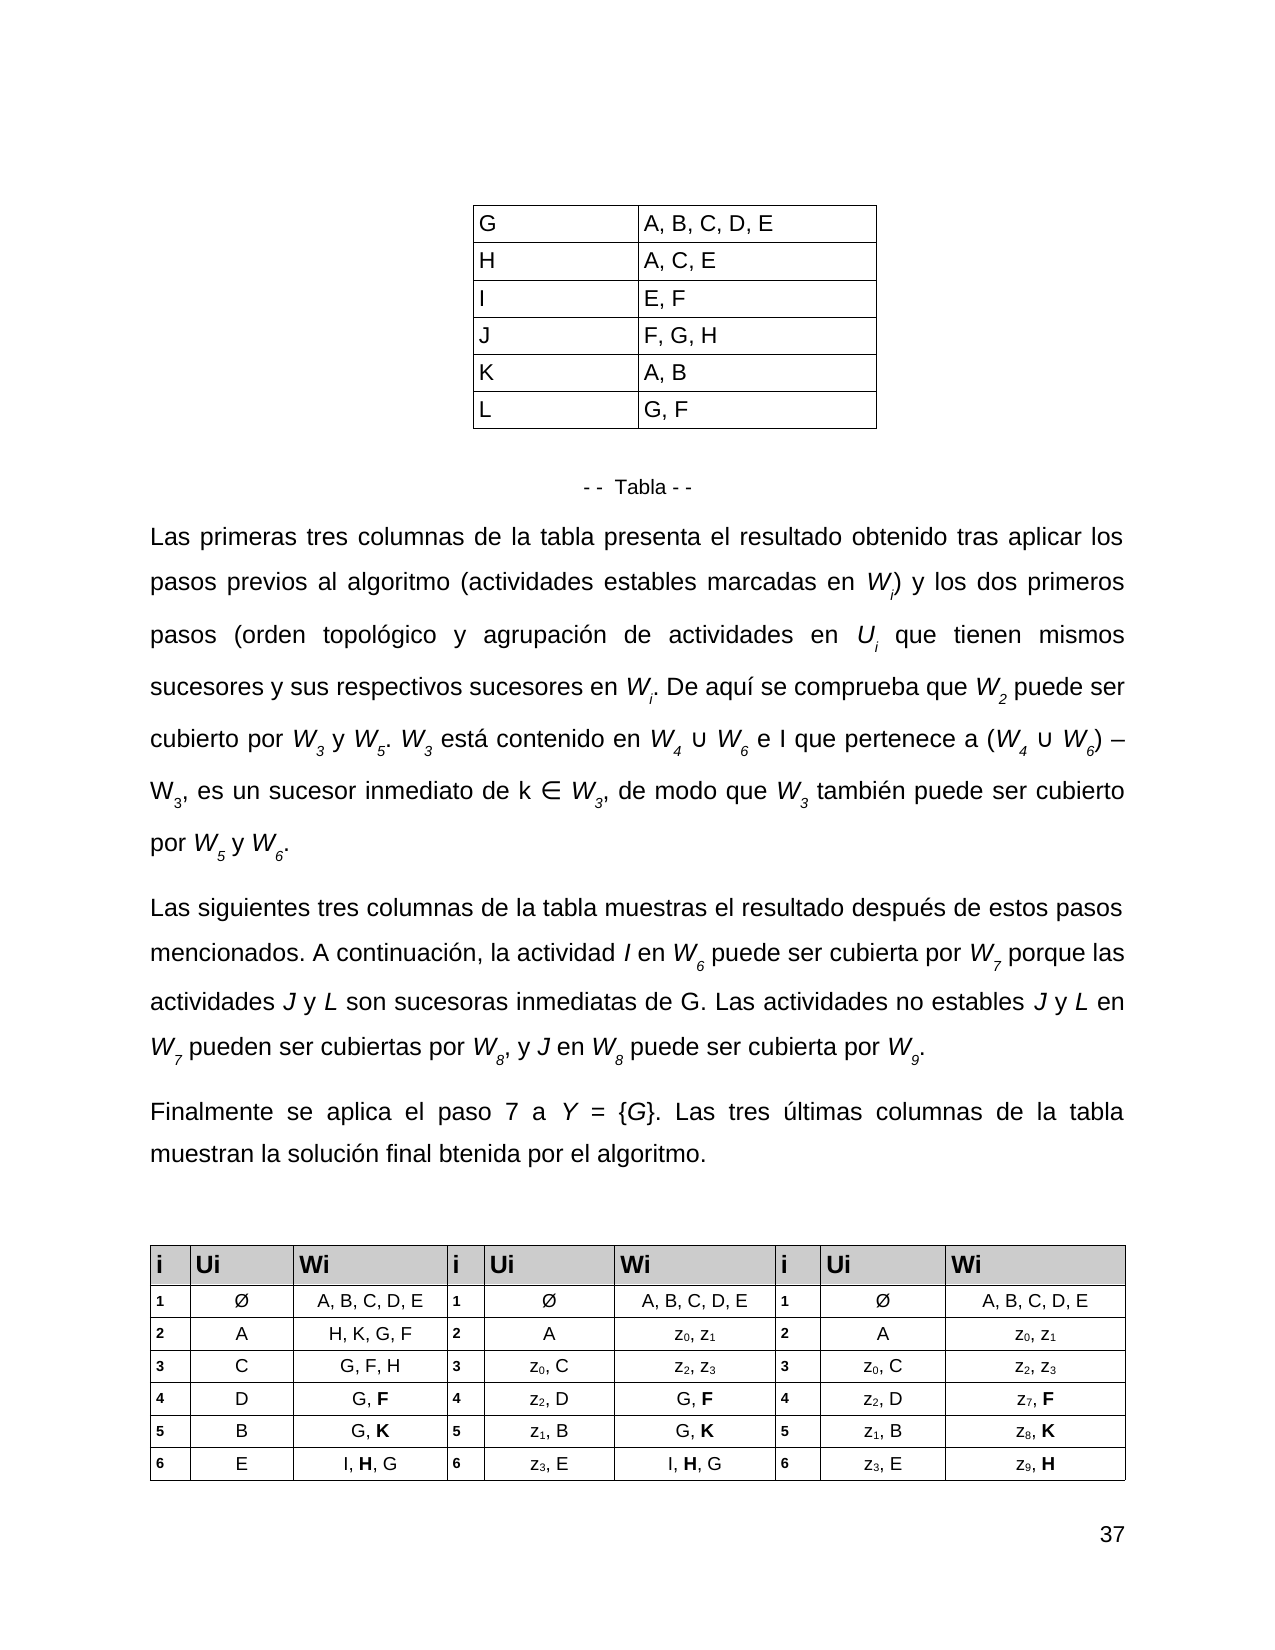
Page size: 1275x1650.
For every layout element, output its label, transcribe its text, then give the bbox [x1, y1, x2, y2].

text - - Tabla - - [150, 476, 1125, 499]
table_cell C [191, 1351, 293, 1382]
table_cell A [821, 1318, 945, 1349]
table_cell 2 [151, 1318, 190, 1349]
table_cell z0, C [485, 1351, 614, 1382]
table_cell z2, z3 [615, 1351, 775, 1382]
table_cell G, F [615, 1383, 775, 1414]
table_cell A, B, C, D, E [615, 1286, 775, 1317]
table_cell A, B, C, D, E [639, 206, 876, 242]
table_cell 3 [151, 1351, 190, 1382]
table_cell 5 [448, 1416, 484, 1447]
table_cell 2 [448, 1318, 484, 1349]
table_header i [776, 1246, 820, 1284]
table_header Wi [946, 1246, 1125, 1284]
table_cell B [191, 1416, 293, 1447]
table_cell z2, z3 [946, 1351, 1125, 1382]
table_cell I [474, 281, 638, 317]
table_cell I, H, G [615, 1448, 775, 1479]
table_cell A, B, C, D, E [294, 1286, 447, 1317]
table_cell 4 [448, 1383, 484, 1414]
table_cell z2, D [821, 1383, 945, 1414]
table_cell H [474, 243, 638, 279]
table_cell A, B, C, D, E [946, 1286, 1125, 1317]
table_cell 6 [448, 1448, 484, 1479]
table_cell z1, B [485, 1416, 614, 1447]
table_cell 1 [151, 1286, 190, 1317]
table_cell z0, z1 [615, 1318, 775, 1349]
table_cell Ø [821, 1286, 945, 1317]
table_header Wi [615, 1246, 775, 1284]
table_cell Ø [191, 1286, 293, 1317]
table_cell 3 [776, 1351, 820, 1382]
table_cell G, F, H [294, 1351, 447, 1382]
table_cell 4 [151, 1383, 190, 1414]
table_cell z0, C [821, 1351, 945, 1382]
table_header Ui [485, 1246, 614, 1284]
text Las primeras tres columnas de la tabla presenta el resultado obtenido tras aplicar los pasos previos al algoritmo (actividades estables marcadas en Wi) y los dos primeros pasos (orden topológico y agrupación de actividades en Ui que tienen mismos sucesores y sus respectivos sucesores en Wi. De aquí se comprueba que W2 puede ser cubierto por W3 y W5. W3 está contenido en W4 ∪ W6 e I que pertenece a (W4 ∪ W6) – W3, es un sucesor inmediato de k ∈ W3, de modo que W3 también puede ser cubierto por W5 y W6. [150, 523, 1125, 864]
table_cell 3 [448, 1351, 484, 1382]
table_cell K [474, 355, 638, 391]
table_cell D [191, 1383, 293, 1414]
table_header Ui [821, 1246, 945, 1284]
table_cell G, K [294, 1416, 447, 1447]
table_cell 6 [151, 1448, 190, 1479]
table_cell Ø [485, 1286, 614, 1317]
table_cell E [191, 1448, 293, 1479]
table_header i [448, 1246, 484, 1284]
table_cell z9, H [946, 1448, 1125, 1479]
table_cell A, C, E [639, 243, 876, 279]
table_cell H, K, G, F [294, 1318, 447, 1349]
table_cell G, F [639, 392, 876, 428]
text Finalmente se aplica el paso 7 a Y = {G}. Las tres últimas columnas de la tabla muestran la solución final btenida por el algoritmo. [150, 1098, 1125, 1168]
table_cell J [474, 318, 638, 354]
table_cell F, G, H [639, 318, 876, 354]
table_cell z3, E [485, 1448, 614, 1479]
table_cell z1, B [821, 1416, 945, 1447]
table_cell 2 [776, 1318, 820, 1349]
table_cell 1 [448, 1286, 484, 1317]
table_cell z8, K [946, 1416, 1125, 1447]
table_cell z7, F [946, 1383, 1125, 1414]
table_header Wi [294, 1246, 447, 1284]
table_cell E, F [639, 281, 876, 317]
table_cell A [191, 1318, 293, 1349]
table_cell G [474, 206, 638, 242]
table_header Ui [191, 1246, 293, 1284]
table_cell 6 [776, 1448, 820, 1479]
text Las siguientes tres columnas de la tabla muestras el resultado después de estos pasos mencionados. A continuación, la actividad I en W6 puede ser cubierta por W7 porque las actividades J y L son sucesoras inmediatas de G. Las actividades no estables J y L en W7 pueden ser cubiertas por W8, y J en W8 puede ser cubierta por W9. [150, 894, 1125, 1068]
table_cell z2, D [485, 1383, 614, 1414]
table_cell G, F [294, 1383, 447, 1414]
table_cell 1 [776, 1286, 820, 1317]
table_cell z3, E [821, 1448, 945, 1479]
table_cell 5 [776, 1416, 820, 1447]
table_cell A, B [639, 355, 876, 391]
table_cell G, K [615, 1416, 775, 1447]
table_cell 4 [776, 1383, 820, 1414]
table_cell L [474, 392, 638, 428]
table_header i [151, 1246, 190, 1284]
table_cell A [485, 1318, 614, 1349]
table_cell I, H, G [294, 1448, 447, 1479]
table_cell z0, z1 [946, 1318, 1125, 1349]
table_cell 5 [151, 1416, 190, 1447]
